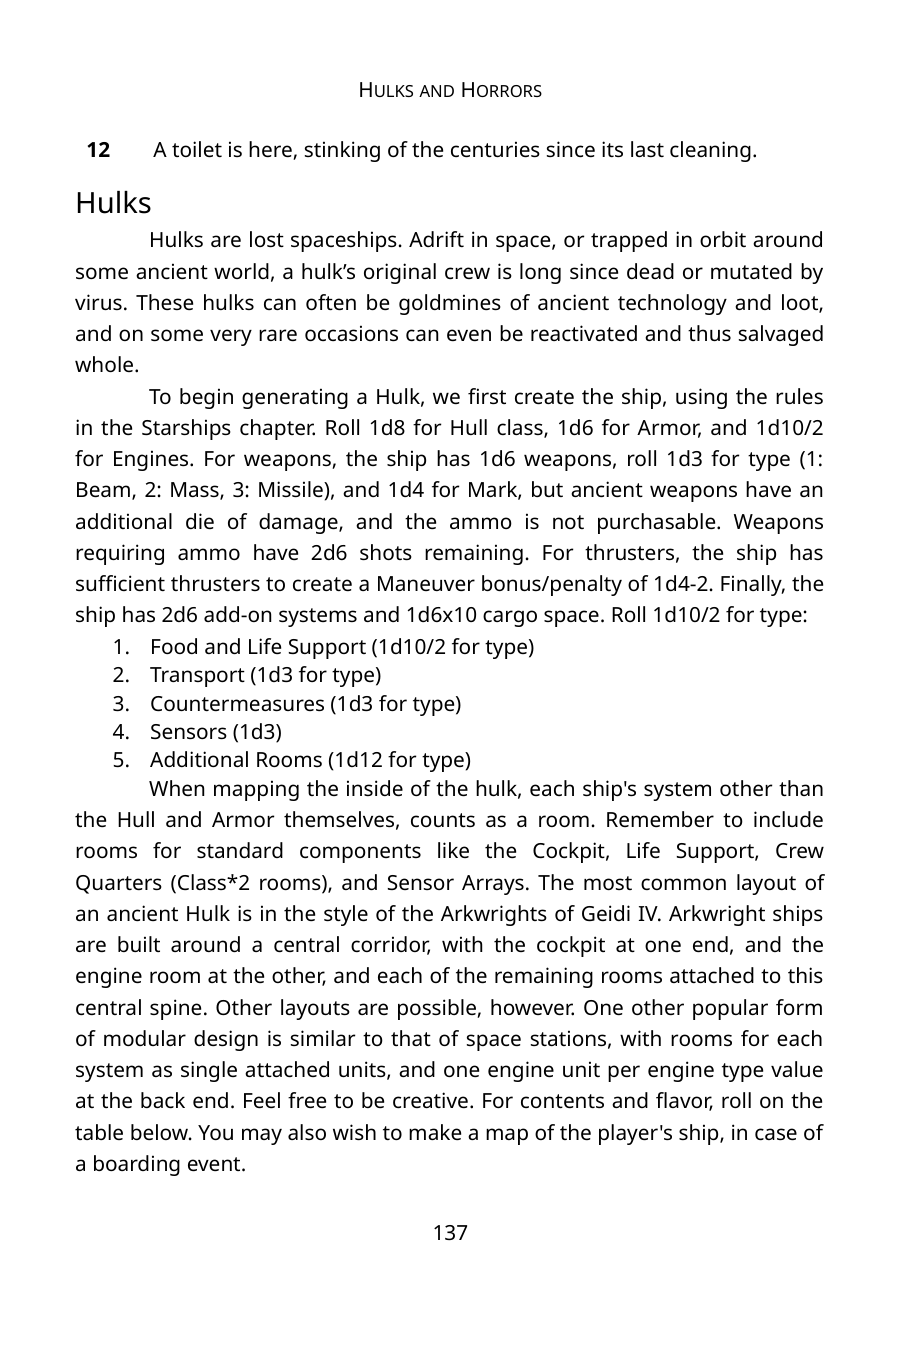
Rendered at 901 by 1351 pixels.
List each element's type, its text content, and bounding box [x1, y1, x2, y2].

list Food and Life Support (1d10/2 for type) [112, 632, 825, 660]
list Countermeasures (1d3 for type) [112, 689, 825, 717]
list Additional Rooms (1d12 for type) [112, 746, 825, 774]
list Transport (1d3 for type) [112, 660, 825, 689]
subtitle Hulks [75, 183, 825, 222]
table_cell 12 [75, 132, 142, 166]
text Hulks are lost spaceships. Adrift in space, or trapped in orbit around some ancient world, a hulk’s original crew is long since dead or mutated by virus. These hulks can often be goldmines of ancient technology and loot, and on some very rare occasions can even be reactivated and thus salvaged whole. [75, 226, 825, 379]
table_cell A toilet is here, stinking of the centuries since its last cleaning. [142, 132, 819, 166]
text When mapping the inside of the hulk, each ship's system other than the Hull and Armor themselves, counts as a room. Remember to include rooms for standard components like the Cockpit, Life Support, Crew Quarters (Class*2 rooms), and Sensor Arrays. The most common layout of an ancient Hulk is in the style of the Arkwrights of Geidi IV. Arkwright ships are built around a central corridor, with the cockpit at one end, and the engine room at the other, and each of the remaining rooms attached to this central spine. Other layouts are possible, however. One other popular form of modular design is similar to that of space stations, with rooms for each system as single attached units, and one engine unit per engine type value at the back end. Feel free to be creative. For contents and flavor, roll on the table below. You may also wish to make a map of the player's ship, in case of a boarding event. [75, 774, 825, 1177]
text To begin generating a Hulk, we first create the ship, using the rules in the Starships chapter. Roll 1d8 for Hull class, 1d6 for Armor, and 1d10/2 for Engines. For weapons, the ship has 1d6 weapons, roll 1d3 for type (1: Beam, 2: Mass, 3: Missile), and 1d4 for Mark, but ancient weapons have an additional die of damage, and the ammo is not purchasable. Weapons requiring ammo have 2d6 shots remaining. For thrusters, the ship has sufficient thrusters to create a Maneuver bonus/penalty of 1d4-2. Finally, the ship has 2d6 add-on systems and 1d6x10 cargo space. Roll 1d10/2 for type: [75, 382, 825, 629]
list Sensors (1d3) [112, 717, 825, 746]
